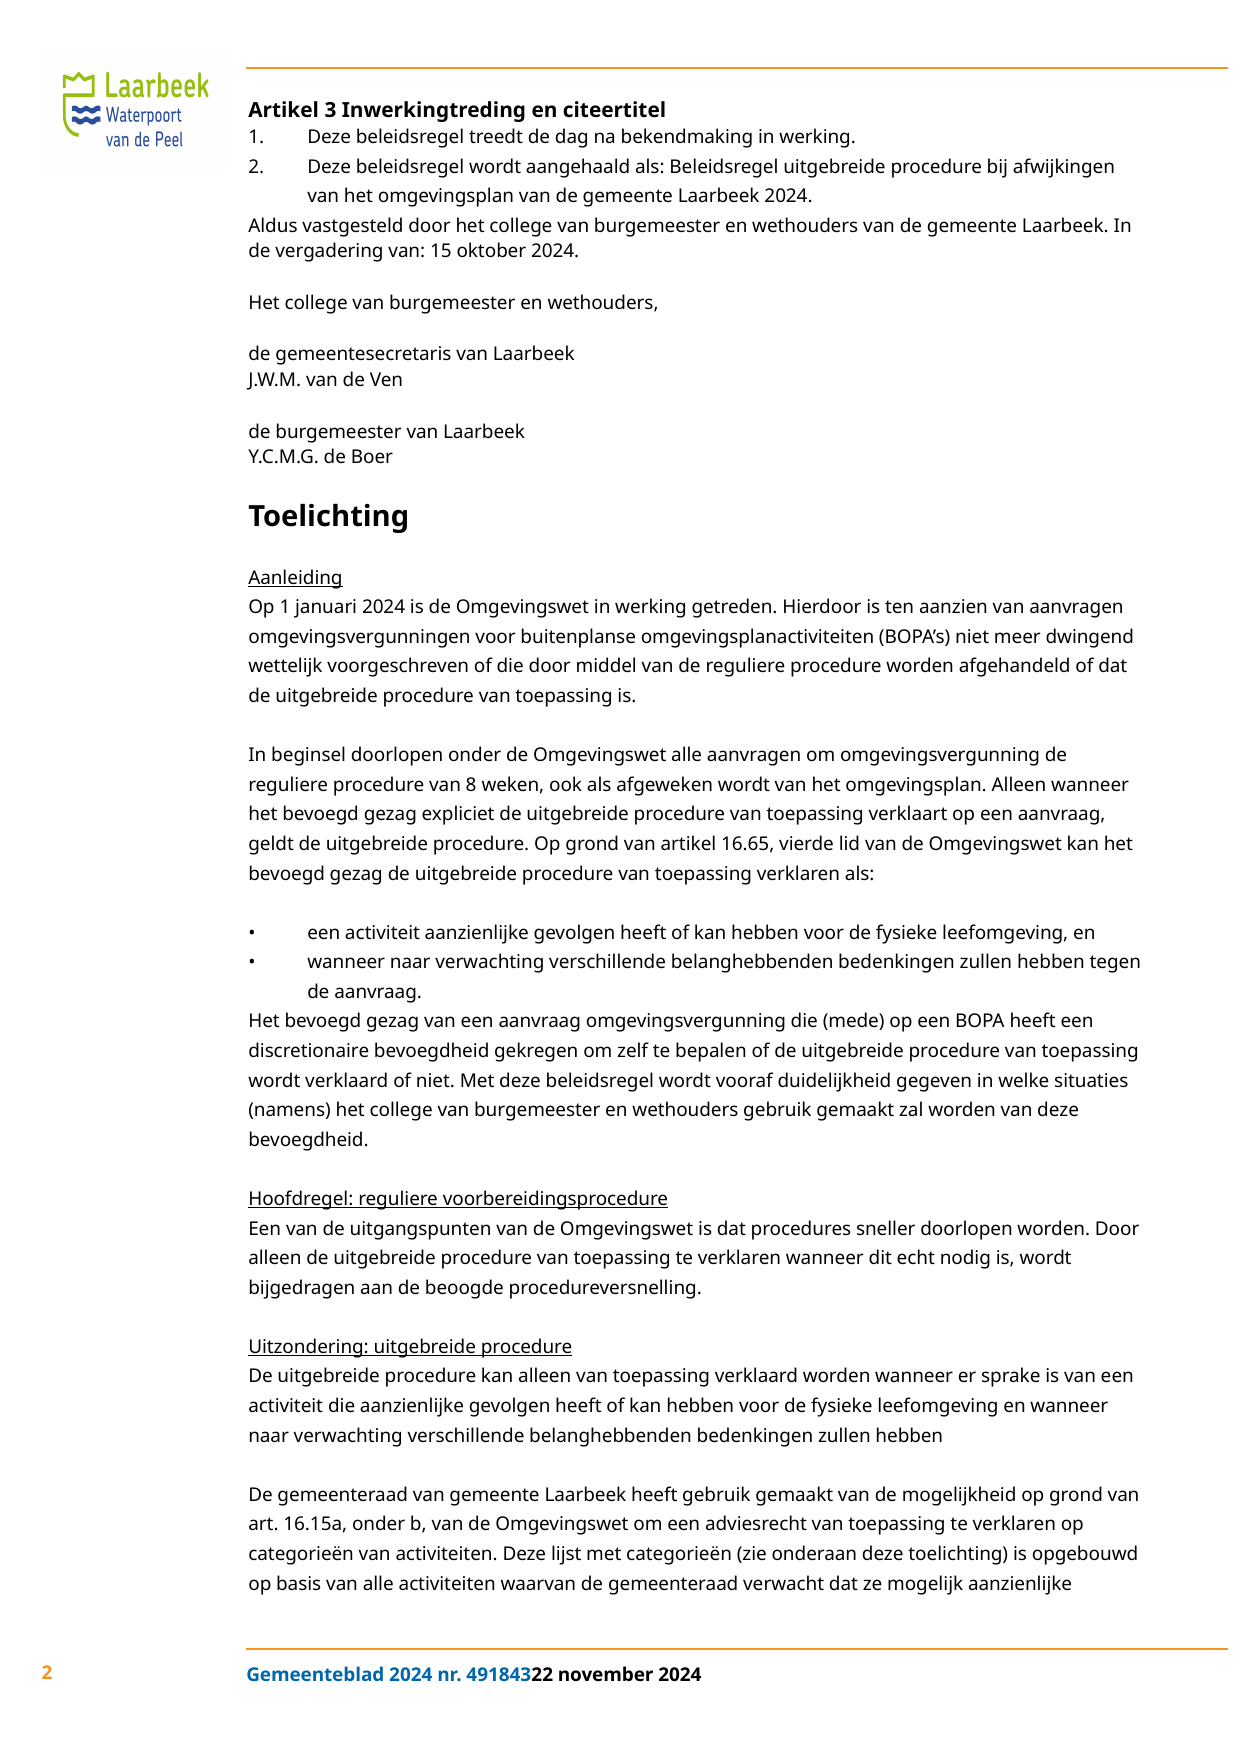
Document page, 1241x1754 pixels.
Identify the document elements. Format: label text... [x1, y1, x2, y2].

text Y.C.M.G. de Boer [248, 443, 1152, 469]
text In beginsel doorlopen onder de Omgevingswet alle aanvragen om omgevingsvergunning de reguliere procedure van 8 weken, ook als afgeweken wordt van het omgevingsplan. Alleen wanneer het bevoegd gezag expliciet de uitgebreide procedure van toepassing verklaart op een aanvraag, geldt de uitgebreide procedure. Op grond van artikel 16.65, vierde lid van de Omgevingswet kan het bevoegd gezag de uitgebreide procedure van toepassing verklaren als: [248, 741, 1152, 885]
list Deze beleidsregel treedt de dag na bekendmaking in werking. [248, 123, 1152, 149]
text Aldus vastgesteld door het college van burgemeester en wethouders van de gemeente Laarbeek. In de vergadering van: 15 oktober 2024. [248, 212, 1152, 263]
list een activiteit aanzienlijke gevolgen heeft of kan hebben voor de fysieke leefomgeving, en [248, 919, 1152, 944]
text De gemeenteraad van gemeente Laarbeek heeft gebruik gemaakt van de mogelijkheid op grond van art. 16.15a, onder b, van de Omgevingswet om een adviesrecht van toepassing te verklaren op categorieën van activiteiten. Deze lijst met categorieën (zie onderaan deze toelichting) is opgebouwd op basis van alle activiteiten waarvan de gemeenteraad verwacht dat ze mogelijk aanzienlijke [248, 1481, 1152, 1595]
text de gemeentesecretaris van Laarbeek [248, 341, 1152, 366]
list Deze beleidsregel wordt aangehaald als: Beleidsregel uitgebreide procedure bij afwijkingen van het omgevingsplan van de gemeente Laarbeek 2024. [248, 153, 1152, 208]
text Aanleiding [248, 564, 1152, 589]
text Uitzondering: uitgebreide procedure [248, 1333, 1152, 1359]
text de burgemeester van Laarbeek [248, 418, 1152, 443]
text Een van de uitgangspunten van de Omgevingswet is dat procedures sneller doorlopen worden. Door alleen de uitgebreide procedure van toepassing te verklaren wanneer dit echt nodig is, wordt bijgedragen aan de beoogde procedureversnelling. [248, 1215, 1152, 1299]
list wanneer naar verwachting verschillende belanghebbenden bedenkingen zullen hebben tegen de aanvraag. [248, 948, 1152, 1004]
text J.W.M. van de Ven [248, 366, 1152, 392]
text Het college van burgemeester en wethouders, [248, 289, 1152, 315]
text Het bevoegd gezag van een aanvraag omgevingsvergunning die (mede) op een BOPA heeft een discretionaire bevoegdheid gekregen om zelf te bepalen of de uitgebreide procedure van toepassing wordt verklaard of niet. Met deze beleidsregel wordt vooraf duidelijkheid gegeven in welke situaties (namens) het college van burgemeester en wethouders gebruik gemaakt zal worden van deze bevoegdheid. [248, 1008, 1152, 1152]
text Hoofdregel: reguliere voorbereidingsprocedure [248, 1185, 1152, 1211]
text De uitgebreide procedure kan alleen van toepassing verklaard worden wanneer er sprake is van een activiteit die aanzienlijke gevolgen heeft of kan hebben voor de fysieke leefomgeving en wanneer naar verwachting verschillende belanghebbenden bedenkingen zullen hebben [248, 1363, 1152, 1447]
text Artikel 3 Inwerkingtreding en citeertitel [248, 95, 1152, 123]
picture [41, 47, 231, 172]
text Op 1 januari 2024 is de Omgevingswet in werking getreden. Hierdoor is ten aanzien van aanvragen omgevingsvergunningen voor buitenplanse omgevingsplanactiviteiten (BOPA’s) niet meer dwingend wettelijk voorgeschreven of die door middel van de reguliere procedure worden afgehandeld of dat de uitgebreide procedure van toepassing is. [248, 593, 1152, 708]
text Toelichting [248, 495, 1152, 535]
